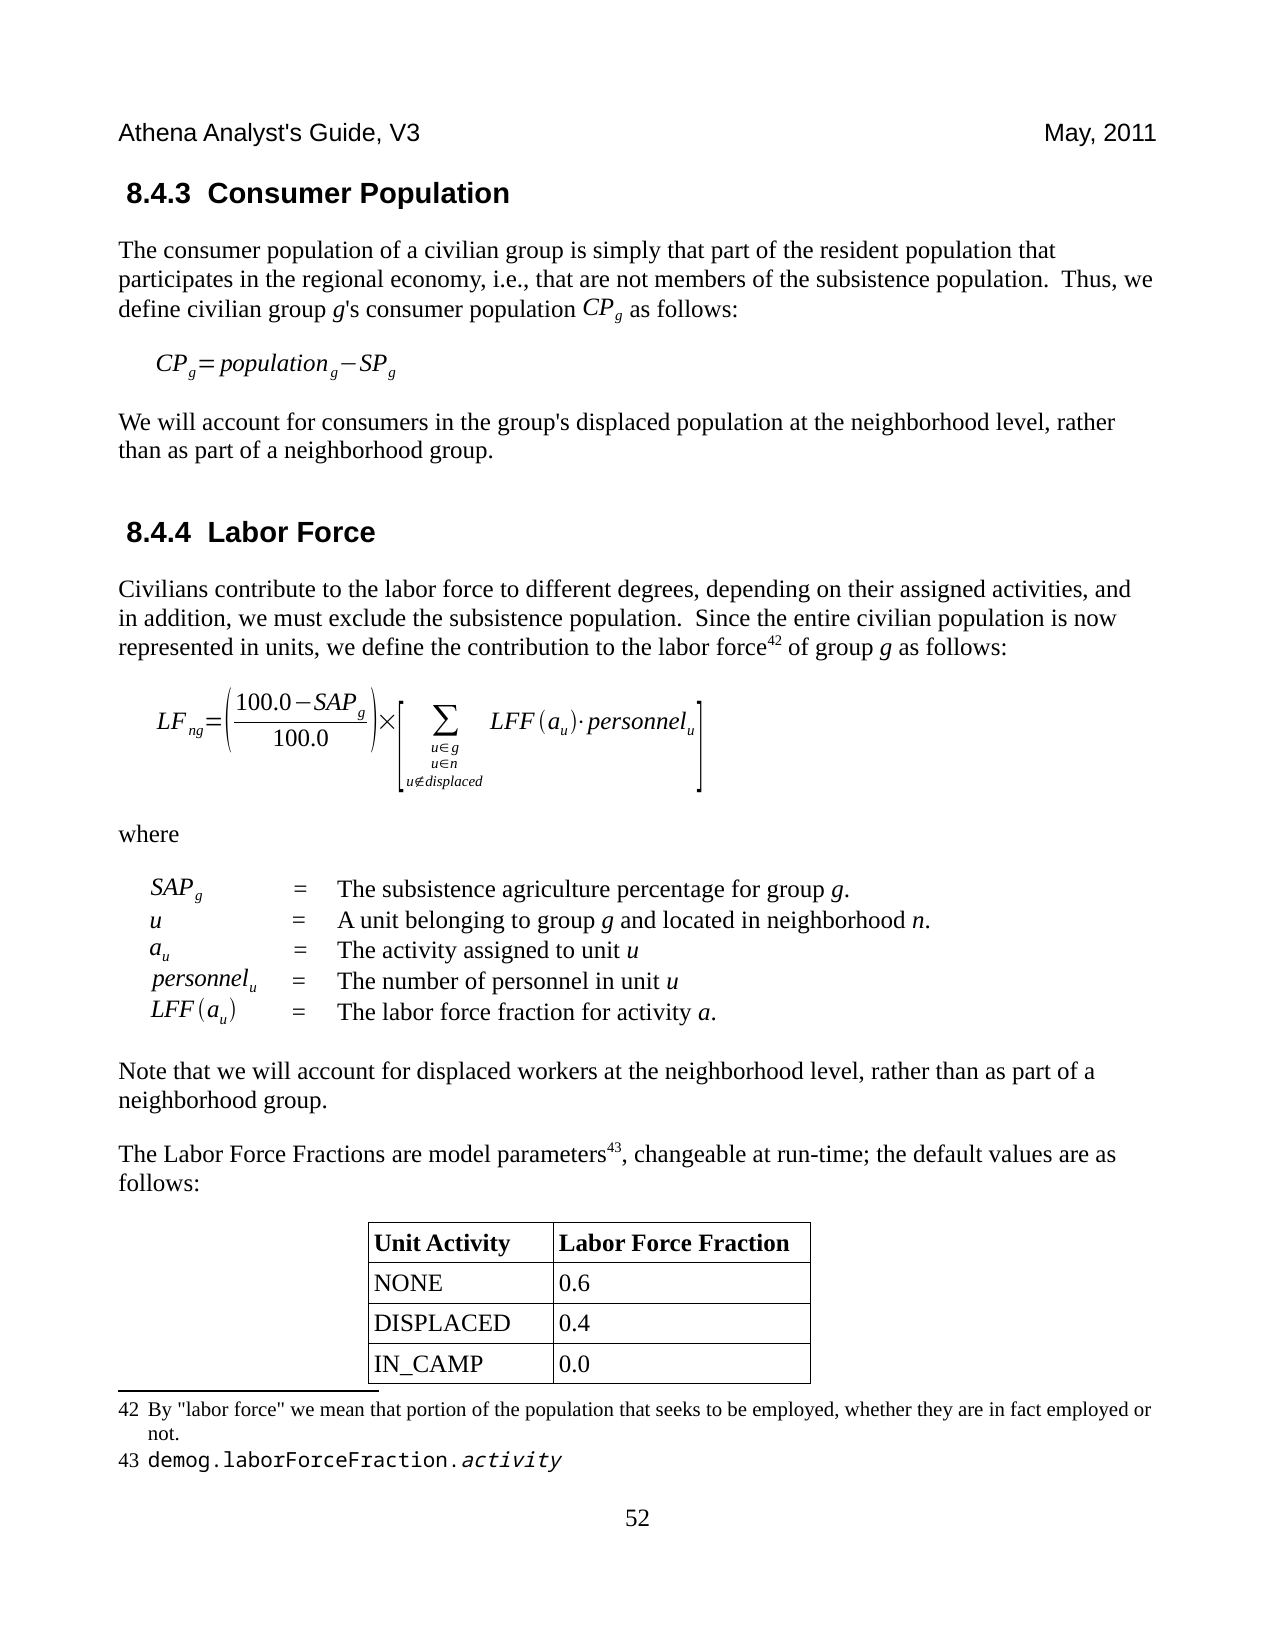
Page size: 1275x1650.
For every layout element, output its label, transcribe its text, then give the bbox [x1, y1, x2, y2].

table_header Unit Activity [369, 1223, 553, 1262]
text = The subsistence agriculture percentage for group g. [149, 873, 1157, 905]
text The Labor Force Fractions are model parameters, changeable at run-time; the default values are as follows: [118, 1139, 1157, 1196]
text The consumer population of a civilian group is simply that part of the resident population that participates in the regional economy, i.e., that are not members of the subsistence population. Thus, we define civilian group g's consumer population as follows: [118, 235, 1157, 324]
text u = A unit belonging to group g and located in neighborhood n. [149, 905, 1157, 933]
table_cell 0.4 [554, 1304, 810, 1343]
text demog.laborForceFraction.activity [118, 1445, 1157, 1474]
text We will account for consumers in the group's displaced population at the neighborhood level, rather than as part of a neighborhood group. [118, 407, 1157, 464]
text By "labor force" we mean that portion of the population that seeks to be employed, whether they are in fact employed or not. [118, 1397, 1157, 1445]
text Civilians contribute to the labor force to different degrees, depending on their assigned activities, and in addition, we must exclude the subsistence population. Since the entire civilian population is now represented in units, we define the contribution to the labor force of group g as follows: [118, 574, 1157, 661]
table_cell DISPLACED [369, 1304, 553, 1343]
text = The activity assigned to unit u [149, 933, 1157, 965]
text = The number of personnel in unit u [149, 965, 1157, 996]
subtitle Labor Force [118, 515, 1157, 549]
table_cell 0.6 [554, 1263, 810, 1303]
table_cell IN_CAMP [369, 1344, 553, 1383]
table_cell 0.0 [554, 1344, 810, 1383]
subtitle Consumer Population [118, 176, 1157, 210]
text Note that we will account for displaced workers at the neighborhood level, rather than as part of a neighborhood group. [118, 1056, 1157, 1113]
text where [118, 819, 1157, 848]
table_cell NONE [369, 1263, 553, 1303]
text = The labor force fraction for activity a. [149, 996, 1157, 1027]
table_header Labor Force Fraction [554, 1223, 810, 1262]
